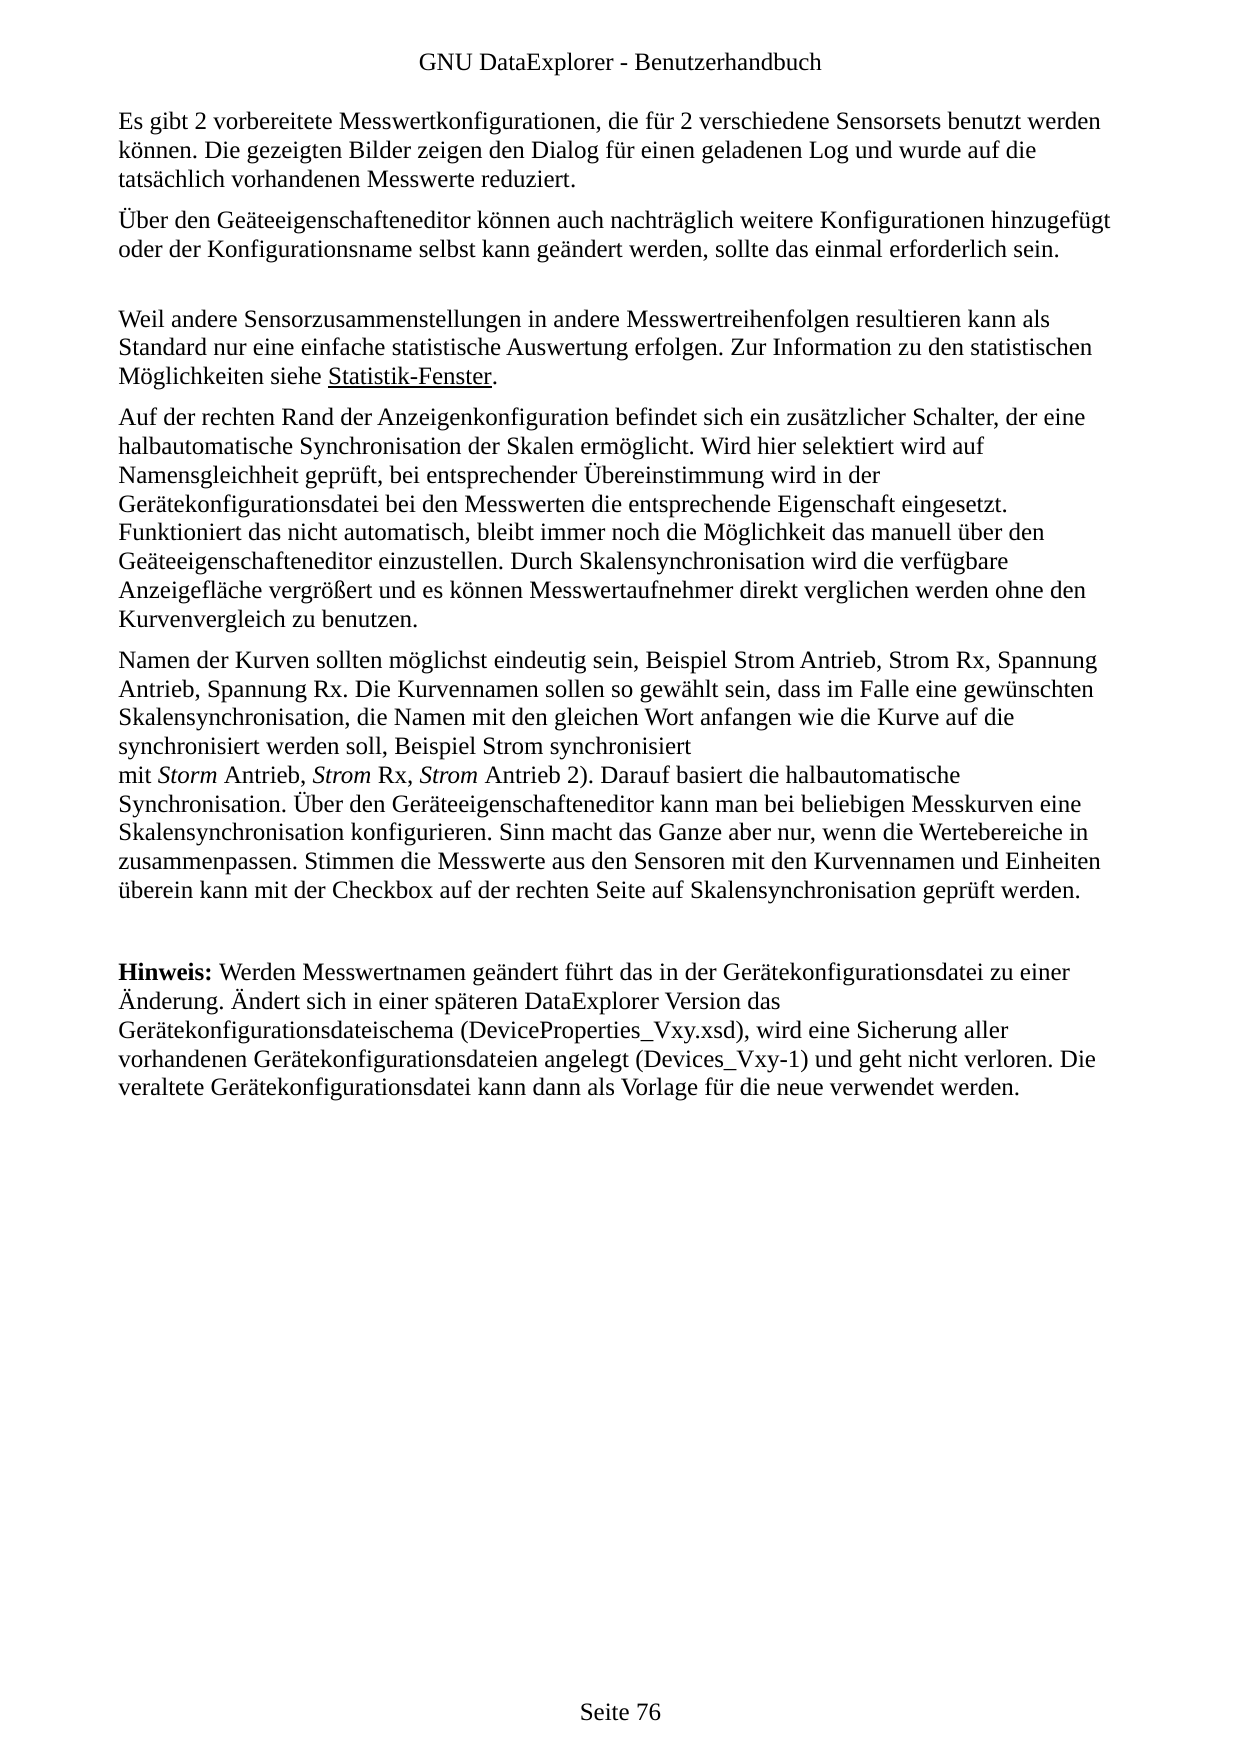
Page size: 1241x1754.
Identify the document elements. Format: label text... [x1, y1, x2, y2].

text Über den Geäteeigenschafteneditor können auch nachträglich weitere Konfigurationen hinzugefügt oder der Konfigurationsname selbst kann geändert werden, sollte das einmal erforderlich sein. [118, 205, 1122, 262]
text Weil andere Sensorzusammenstellungen in andere Messwertreihenfolgen resultieren kann als Standard nur eine einfache statistische Auswertung erfolgen. Zur Information zu den statistischen Möglichkeiten siehe Statistik-Fenster. [118, 275, 1122, 390]
text Hinweis: Werden Messwertnamen geändert führt das in der Gerätekonfigurationsdatei zu einer Änderung. Ändert sich in einer späteren DataExplorer Version das Gerätekonfigurationsdateischema (DeviceProperties_Vxy.xsd), wird eine Sicherung aller vorhandenen Gerätekonfigurationsdateien angelegt (Devices_Vxy-1) und geht nicht verloren. Die veraltete Gerätekonfigurationsdatei kann dann als Vorlage für die neue verwendet werden. [118, 957, 1122, 1101]
text Namen der Kurven sollten möglichst eindeutig sein, Beispiel Strom Antrieb, Strom Rx, Spannung Antrieb, Spannung Rx. Die Kurvennamen sollen so gewählt sein, dass im Falle eine gewünschten Skalensynchronisation, die Namen mit den gleichen Wort anfangen wie die Kurve auf die synchronisiert werden soll, Beispiel Strom synchronisiert mit Storm Antrieb, Strom Rx, Strom Antrieb 2). Darauf basiert die halbautomatische Synchronisation. Über den Geräteeigenschafteneditor kann man bei beliebigen Messkurven eine Skalensynchronisation konfigurieren. Sinn macht das Ganze aber nur, wenn die Wertebereiche in zusammenpassen. Stimmen die Messwerte aus den Sensoren mit den Kurvennamen und Einheiten überein kann mit der Checkbox auf der rechten Seite auf Skalensynchronisation geprüft werden. [118, 645, 1122, 904]
text Es gibt 2 vorbereitete Messwertkonfigurationen, die für 2 verschiedene Sensorsets benutzt werden können. Die gezeigten Bilder zeigen den Dialog für einen geladenen Log und wurde auf die tatsächlich vorhandenen Messwerte reduziert. [118, 106, 1122, 192]
text Auf der rechten Rand der Anzeigenkonfiguration befindet sich ein zusätzlicher Schalter, der eine halbautomatische Synchronisation der Skalen ermöglicht. Wird hier selektiert wird auf Namensgleichheit geprüft, bei entsprechender Übereinstimmung wird in der Gerätekonfigurationsdatei bei den Messwerten die entsprechende Eigenschaft eingesetzt. Funktioniert das nicht automatisch, bleibt immer noch die Möglichkeit das manuell über den Geäteeigenschafteneditor einzustellen. Durch Skalensynchronisation wird die verfügbare Anzeigefläche vergrößert und es können Messwertaufnehmer direkt verglichen werden ohne den Kurvenvergleich zu benutzen. [118, 402, 1122, 632]
